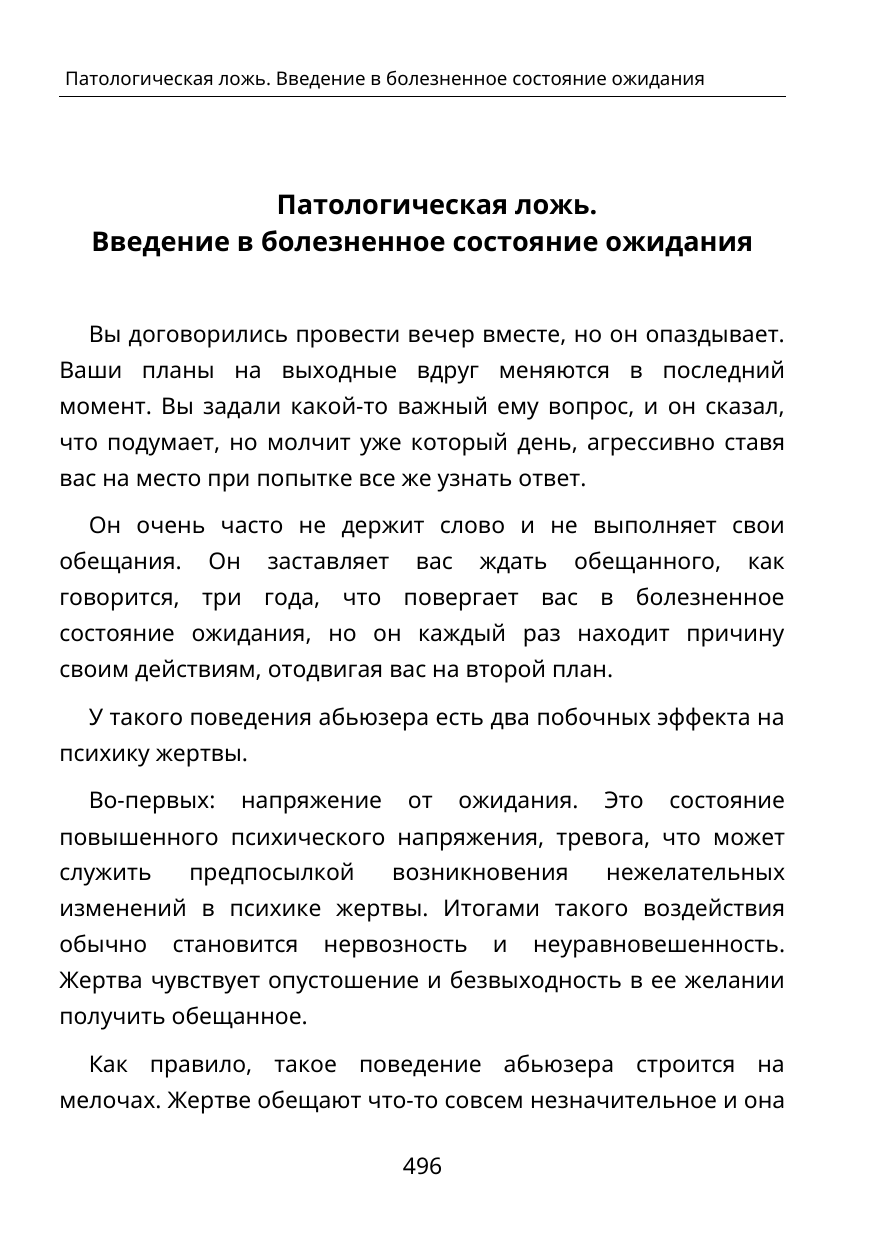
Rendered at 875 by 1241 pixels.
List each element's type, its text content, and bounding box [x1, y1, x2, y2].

text Он очень часто не держит слово и не выполняет свои обещания. Он заставляет вас ждать обещанного, как говорится, три года, что повергает вас в болезненное состояние ожидания, но он каждый раз находит причину своим действиям, отодвигая вас на второй план. [59, 509, 786, 684]
text Вы договорились провести вечер вместе, но он опаздывает. Ваши планы на выходные вдруг меняются в последний момент. Вы задали какой-то важный ему вопрос, и он сказал, что подумает, но молчит уже который день, агрессивно ставя вас на место при попытке все же узнать ответ. [59, 318, 786, 493]
text Как правило, такое поведение абьюзера строится на мелочах. Жертве обещают что-то совсем незначительное и она [59, 1048, 786, 1115]
text У такого поведения абьюзера есть два побочных эффекта на психику жертвы. [59, 701, 786, 768]
text Во-первых: напряжение от ожидания. Это состояние повышенного психического напряжения, тревога, что может служить предпосылкой возникновения нежелательных изменений в психике жертвы. Итогами такого воздействия обычно становится нервозность и неуравновешенность. Жертва чувствует опустошение и безвыходность в ее желании получить обещанное. [59, 784, 786, 1031]
subtitle Патологическая ложь. Введение в болезненное состояние ожидания [59, 185, 786, 259]
